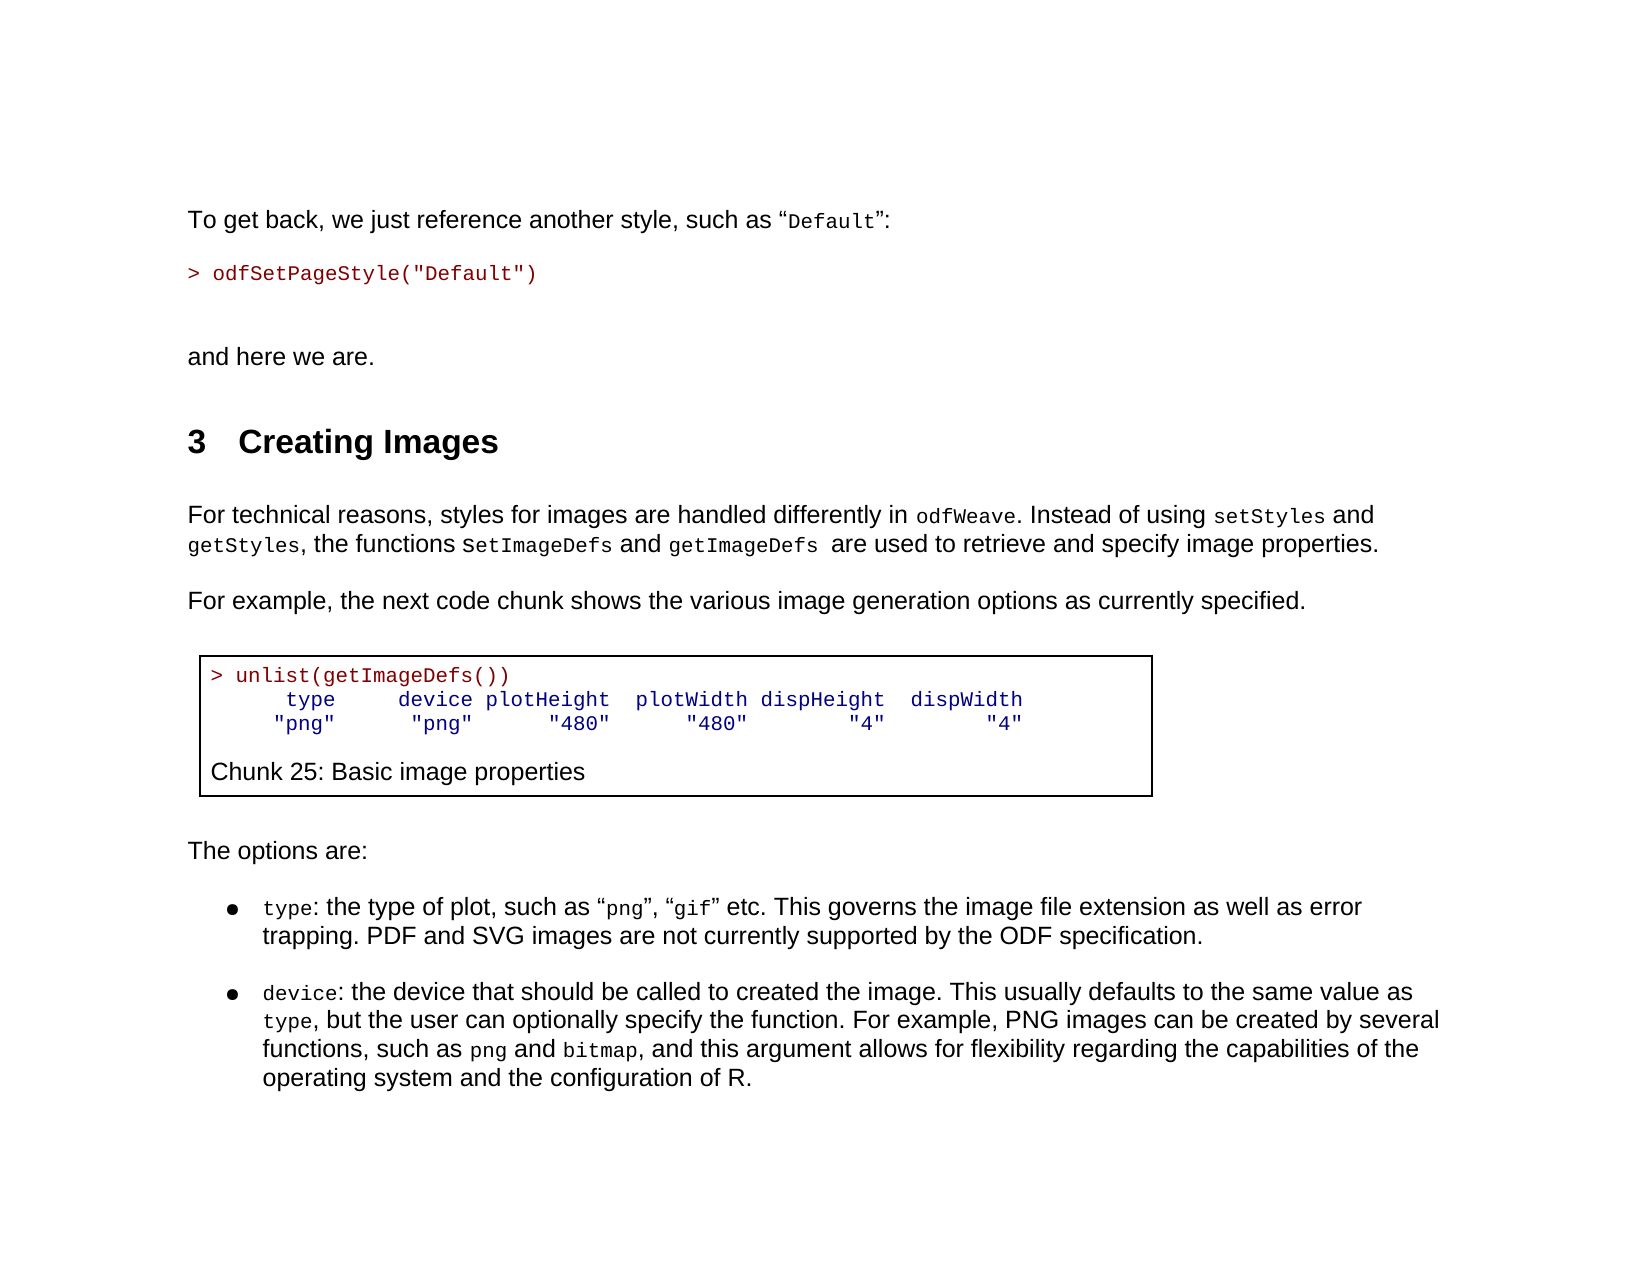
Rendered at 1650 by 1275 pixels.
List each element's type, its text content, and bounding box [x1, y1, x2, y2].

text and here we are. [187, 343, 1462, 371]
text > odfSetPageStyle("Default") [187, 263, 1462, 287]
text To get back, we just reference another style, such as “Default”: [187, 206, 1462, 235]
text > unlist(getImageDefs()) [210, 666, 1142, 689]
subtitle Creating Images [187, 423, 1462, 461]
text The options are: [187, 837, 1462, 865]
text Chunk 25: Basic image properties [210, 758, 1142, 786]
text "png" "png" "480" "480" "4" "4" [210, 713, 1142, 736]
text For technical reasons, styles for images are handled differently in odfWeave. Instead of using setStyles and getStyles, the functions setImageDefs and getImageDefs are used to retrieve and specify image properties. [187, 501, 1462, 559]
list type: the type of plot, such as “png”, “gif” etc. This governs the image file extension as well as error trapping. PDF and SVG images are not currently supported by the ODF specification. [225, 893, 1462, 949]
text type device plotHeight plotWidth dispHeight dispWidth [210, 689, 1142, 713]
text For example, the next code chunk shows the various image generation options as currently specified. [187, 587, 1462, 615]
list device: the device that should be called to created the image. This usually defaults to the same value as type, but the user can optionally specify the function. For example, PNG images can be created by several functions, such as png and bitmap, and this argument allows for flexibility regarding the capabilities of the operating system and the configuration of R. [225, 977, 1462, 1092]
